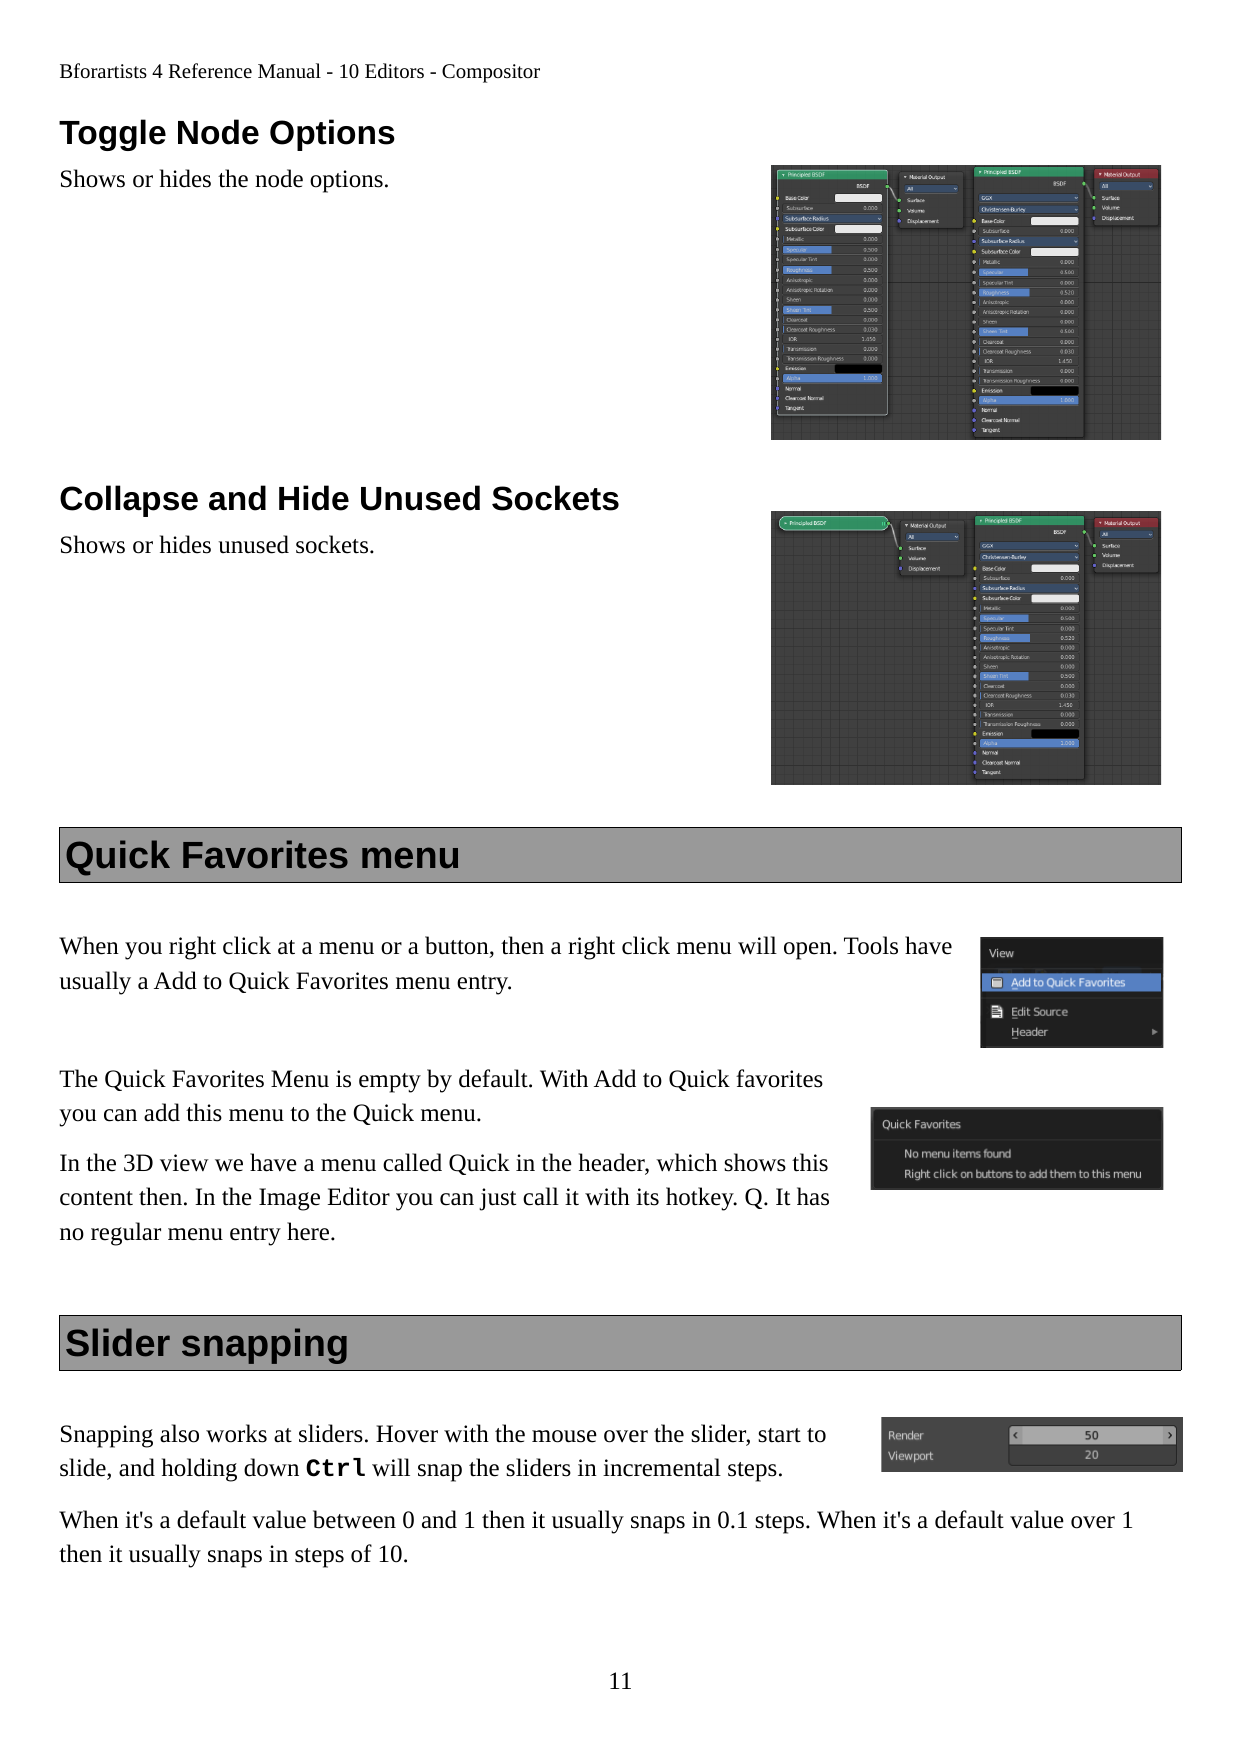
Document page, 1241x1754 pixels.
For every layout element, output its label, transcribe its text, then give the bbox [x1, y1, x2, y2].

picture [870, 1107, 1164, 1190]
text When you right click at a menu or a button, then a right click menu will open. Tools have usually a Add to Quick Favorites menu entry. [59, 931, 1181, 995]
text Snapping also works at sliders. Hover with the mouse over the slider, start to slide, and holding down Ctrl will snap the sliders in incremental steps. [59, 1419, 1181, 1484]
text When it's a default value between 0 and 1 then it usually snaps in 0.1 steps. When it's a default value over 1 then it usually snaps in steps of 10. [59, 1505, 1181, 1568]
text Shows or hides the node options. [59, 164, 1181, 192]
text The Quick Favorites Menu is empty by default. With Add to Quick favorites you can add this menu to the Quick menu. [59, 1064, 1181, 1127]
table_header Slider snapping [60, 1316, 1181, 1370]
picture [771, 165, 1162, 440]
text Shows or hides unused sockets. [59, 530, 771, 559]
subtitle Collapse and Hide Unused Sockets [59, 479, 1181, 518]
text In the 3D view we have a menu called Quick in the header, which shows this content then. In the Image Editor you can just call it with its hotkey. Q. It has no regular menu entry here. [59, 1148, 1181, 1245]
table_header Quick Favorites menu [60, 828, 1181, 882]
picture [980, 937, 1164, 1048]
subtitle Toggle Node Options [59, 113, 1181, 151]
picture [881, 1417, 1183, 1472]
picture [771, 511, 1162, 785]
